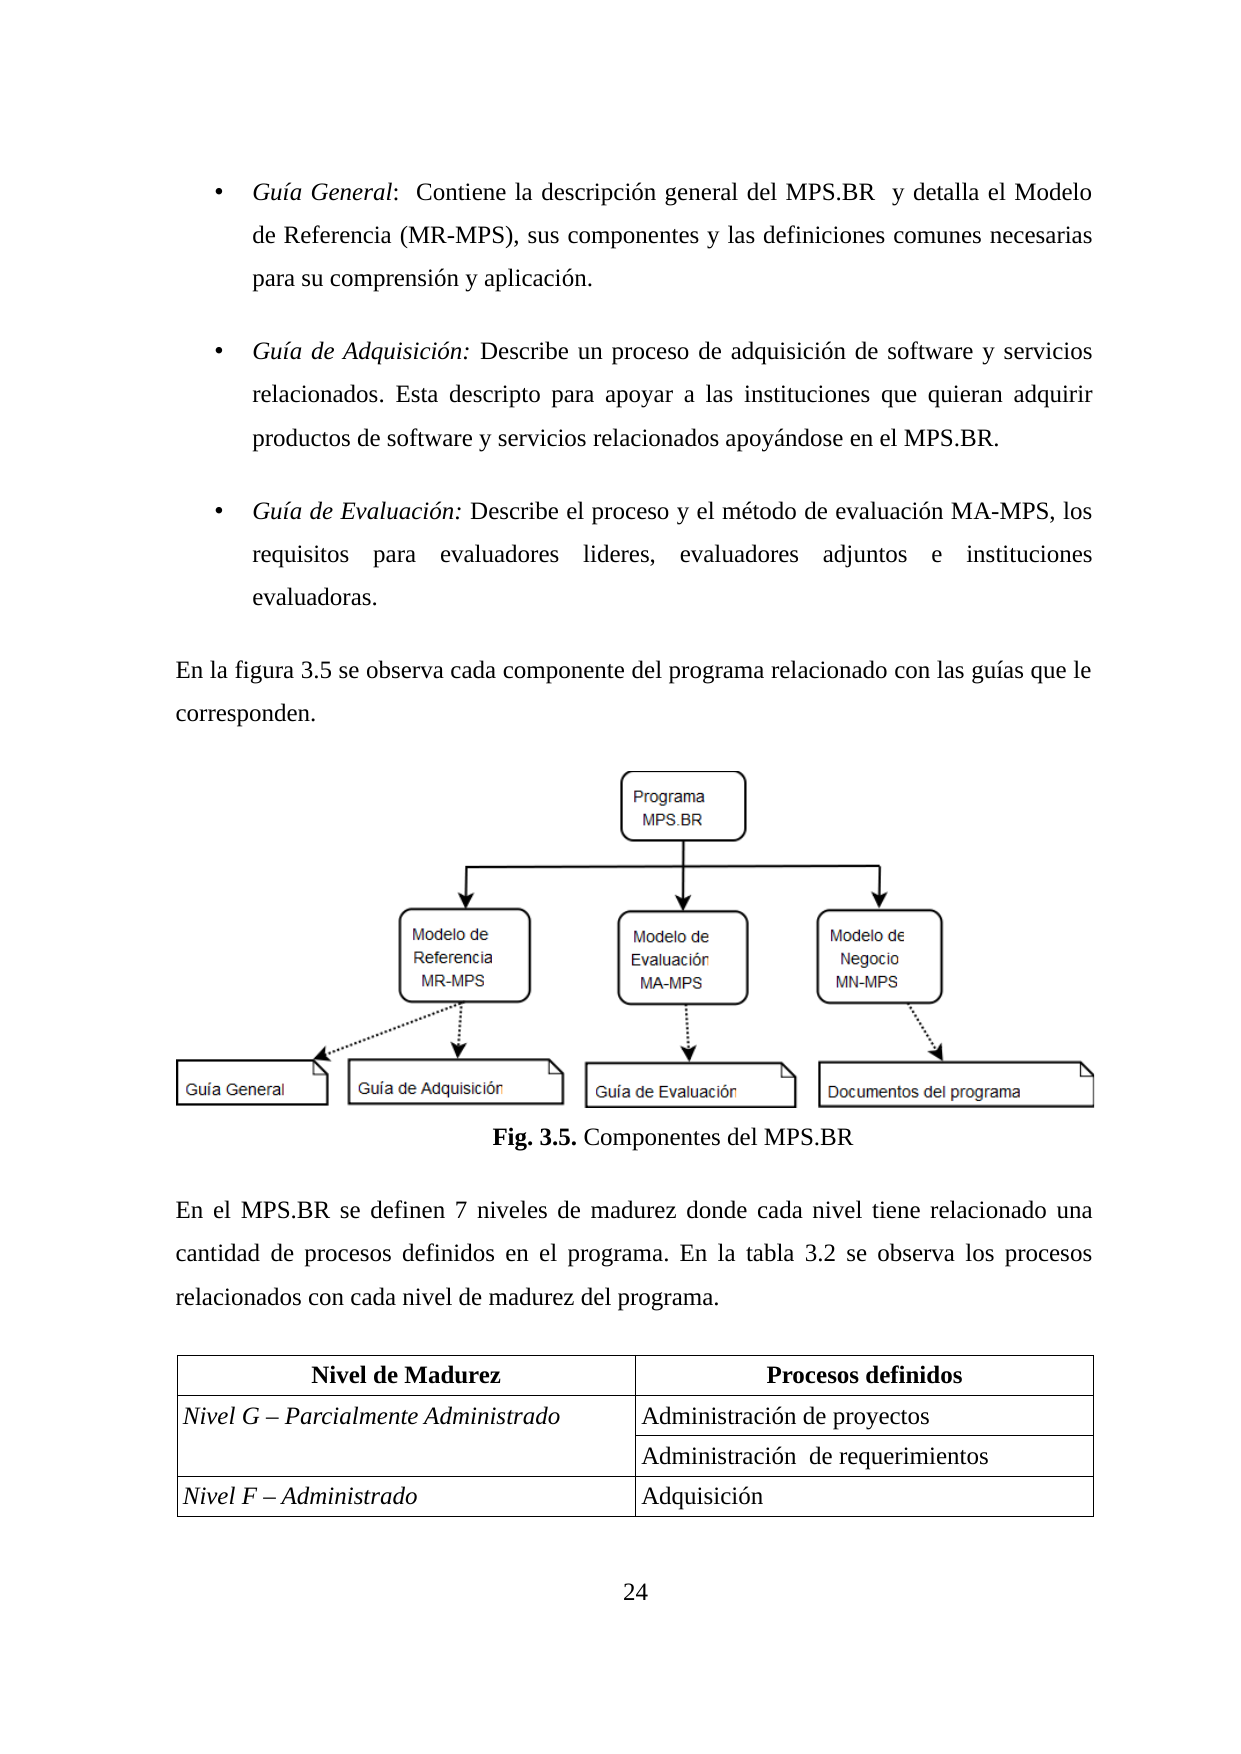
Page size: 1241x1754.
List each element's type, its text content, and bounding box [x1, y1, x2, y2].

table_cell Administración de proyectos [636, 1396, 1093, 1435]
picture [176, 771, 1095, 1108]
list En el MPS.BR se definen 7 niveles de madurez donde cada nivel tiene relacionado una cantidad de procesos definidos en el programa. En la tabla 3.2 se observa los procesos relacionados con cada nivel de madurez del programa. [175, 1195, 1093, 1310]
list Guía General: Contiene la descripción general del MPS.BR y detalla el Modelo de Referencia (MR-MPS), sus componentes y las definiciones comunes necesarias para su comprensión y aplicación. [214, 177, 1093, 292]
table_cell Nivel F – Administrado [178, 1477, 635, 1516]
list En la figura 3.5 se observa cada componente del programa relacionado con las guías que le corresponden. [175, 655, 1093, 727]
list Guía de Evaluación: Describe el proceso y el método de evaluación MA-MPS, los requisitos para evaluadores lideres, evaluadores adjuntos e instituciones evaluadoras. [214, 496, 1093, 611]
list Fig. 3.5. Componentes del MPS.BR [214, 1108, 1093, 1151]
table_header Nivel de Madurez [178, 1356, 635, 1395]
table_cell Adquisición [636, 1477, 1093, 1516]
table_cell Nivel G – Parcialmente Administrado [178, 1396, 635, 1476]
table_header Procesos definidos [636, 1356, 1093, 1395]
list Guía de Adquisición: Describe un proceso de adquisición de software y servicios relacionados. Esta descripto para apoyar a las instituciones que quieran adquirir productos de software y servicios relacionados apoyándose en el MPS.BR. [214, 336, 1093, 451]
table_cell Administración de requerimientos [636, 1436, 1093, 1476]
